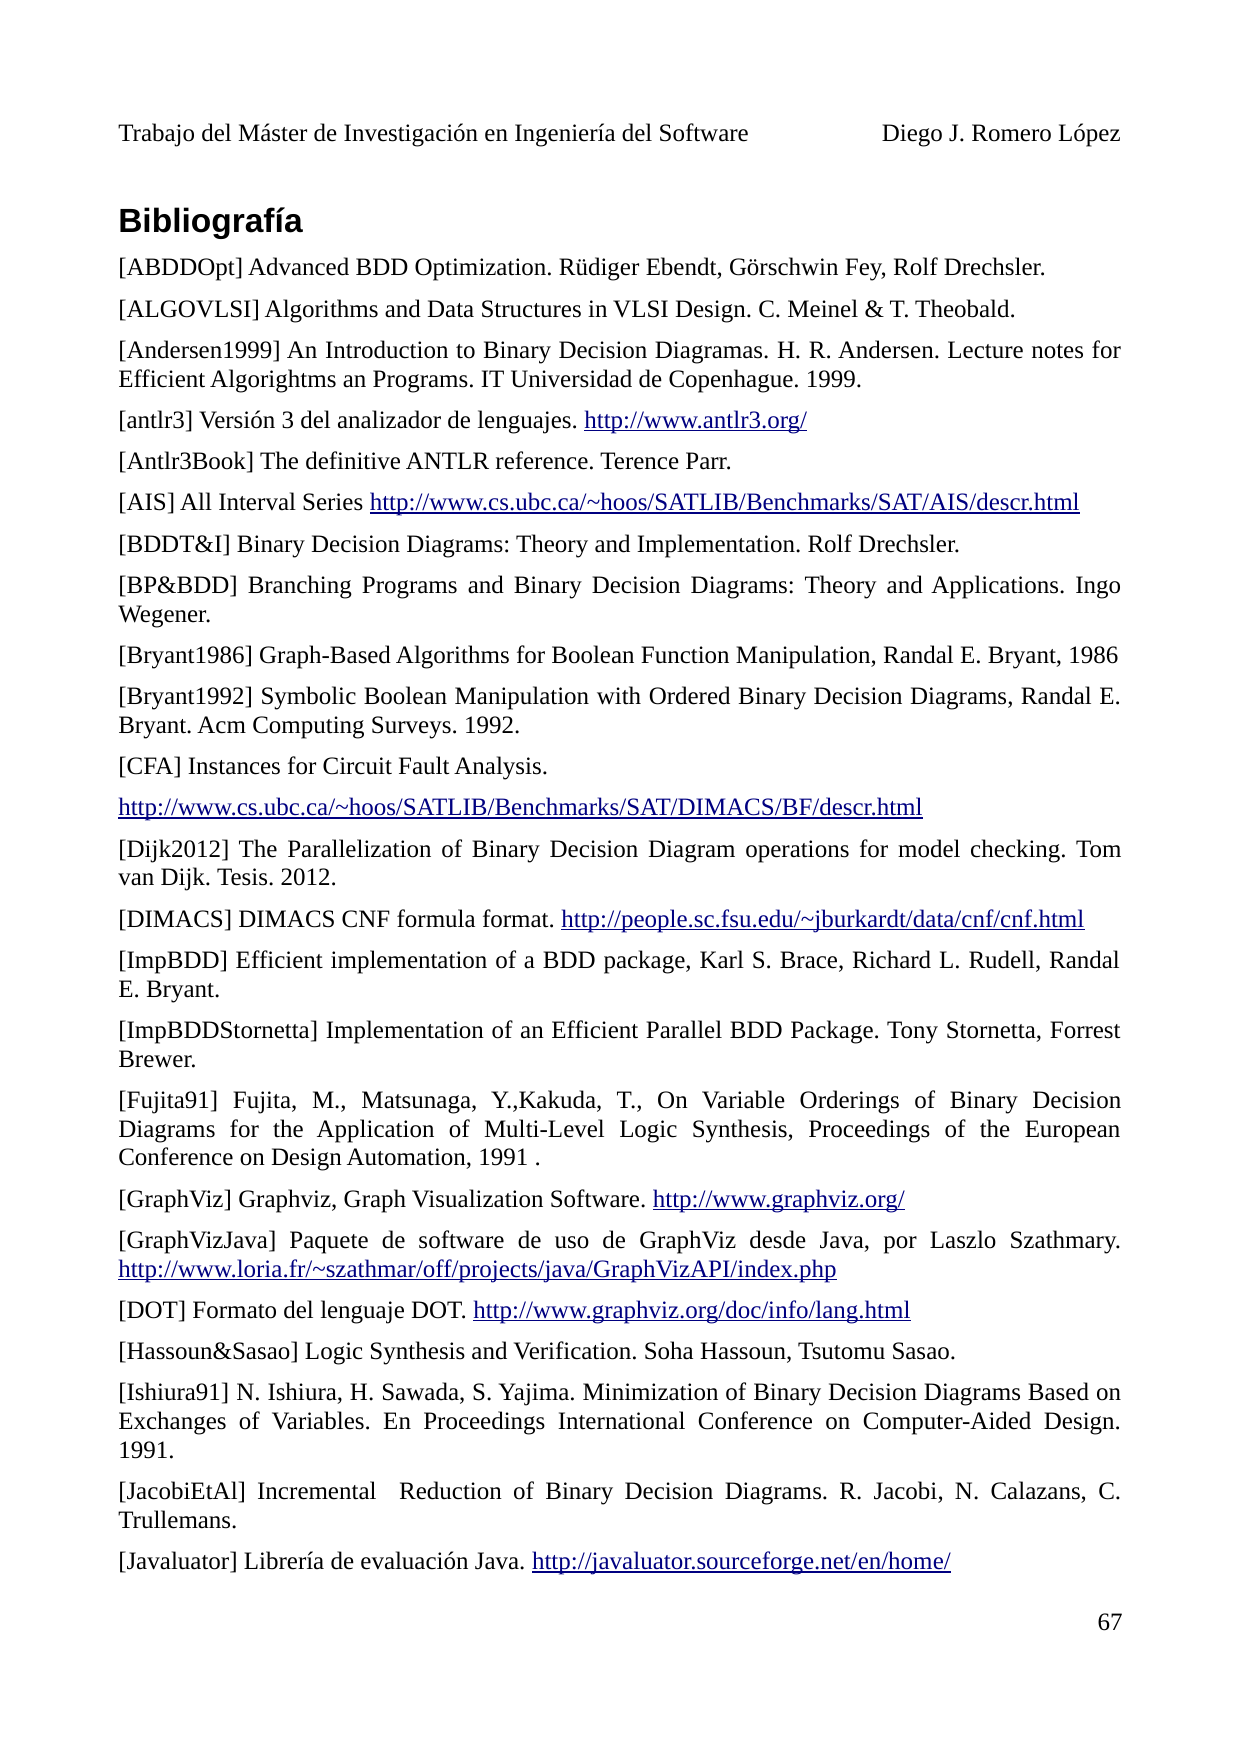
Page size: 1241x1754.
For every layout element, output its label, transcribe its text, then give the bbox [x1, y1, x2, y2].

text [GraphViz] Graphviz, Graph Visualization Software. http://www.graphviz.org/ [118, 1184, 1122, 1212]
text [BP&BDD] Branching Programs and Binary Decision Diagrams: Theory and Applications. Ingo Wegener. [118, 570, 1122, 627]
text [DOT] Formato del lenguaje DOT. http://www.graphviz.org/doc/info/lang.html [118, 1295, 1122, 1324]
text [ImpBDDStornetta] Implementation of an Efficient Parallel BDD Package. Tony Stornetta, Forrest Brewer. [118, 1015, 1122, 1072]
text [BDDT&I] Binary Decision Diagrams: Theory and Implementation. Rolf Drechsler. [118, 529, 1122, 557]
text [GraphVizJava] Paquete de software de uso de GraphViz desde Java, por Laszlo Szathmary. http://www.loria.fr/~szathmar/off/projects/java/GraphVizAPI/index.php [118, 1225, 1122, 1282]
text [antlr3] Versión 3 del analizador de lenguajes. http://www.antlr3.org/ [118, 405, 1122, 434]
text http://www.cs.ubc.ca/~hoos/SATLIB/Benchmarks/SAT/DIMACS/BF/descr.html [118, 792, 1122, 821]
text [Hassoun&Sasao] Logic Synthesis and Verification. Soha Hassoun, Tsutomu Sasao. [118, 1336, 1122, 1365]
text [ABDDOpt] Advanced BDD Optimization. Rüdiger Ebendt, Görschwin Fey, Rolf Drechsler. [118, 252, 1122, 281]
text [DIMACS] DIMACS CNF formula format. http://people.sc.fsu.edu/~jburkardt/data/cnf/cnf.html [118, 904, 1122, 932]
text [Javaluator] Librería de evaluación Java. http://javaluator.sourceforge.net/en/home/ [118, 1546, 1122, 1575]
text [Bryant1986] Graph-Based Algorithms for Boolean Function Manipulation, Randal E. Bryant, 1986 [118, 640, 1122, 669]
text [CFA] Instances for Circuit Fault Analysis. [118, 751, 1122, 780]
text [Andersen1999] An Introduction to Binary Decision Diagramas. H. R. Andersen. Lecture notes for Efficient Algorightms an Programs. IT Universidad de Copenhague. 1999. [118, 335, 1122, 392]
text [Ishiura91] N. Ishiura, H. Sawada, S. Yajima. Minimization of Binary Decision Diagrams Based on Exchanges of Variables. En Proceedings International Conference on Computer-Aided Design. 1991. [118, 1377, 1122, 1464]
text [JacobiEtAl] Incremental Reduction of Binary Decision Diagrams. R. Jacobi, N. Calazans, C. Trullemans. [118, 1476, 1122, 1534]
text [AIS] All Interval Series http://www.cs.ubc.ca/~hoos/SATLIB/Benchmarks/SAT/AIS/descr.html [118, 487, 1122, 516]
text [Fujita91] Fujita, M., Matsunaga, Y.,Kakuda, T., On Variable Orderings of Binary Decision Diagrams for the Application of Multi-Level Logic Synthesis, Proceedings of the European Conference on Design Automation, 1991 . [118, 1085, 1122, 1171]
text [Bryant1992] Symbolic Boolean Manipulation with Ordered Binary Decision Diagrams, Randal E. Bryant. Acm Computing Surveys. 1992. [118, 681, 1122, 739]
text [Antlr3Book] The definitive ANTLR reference. Terence Parr. [118, 446, 1122, 475]
text [ImpBDD] Efficient implementation of a BDD package, Karl S. Brace, Richard L. Rudell, Randal E. Bryant. [118, 945, 1122, 1002]
text [ALGOVLSI] Algorithms and Data Structures in VLSI Design. C. Meinel & T. Theobald. [118, 294, 1122, 322]
subtitle Bibliografía [118, 201, 1122, 240]
text [Dijk2012] The Parallelization of Binary Decision Diagram operations for model checking. Tom van Dijk. Tesis. 2012. [118, 834, 1122, 891]
